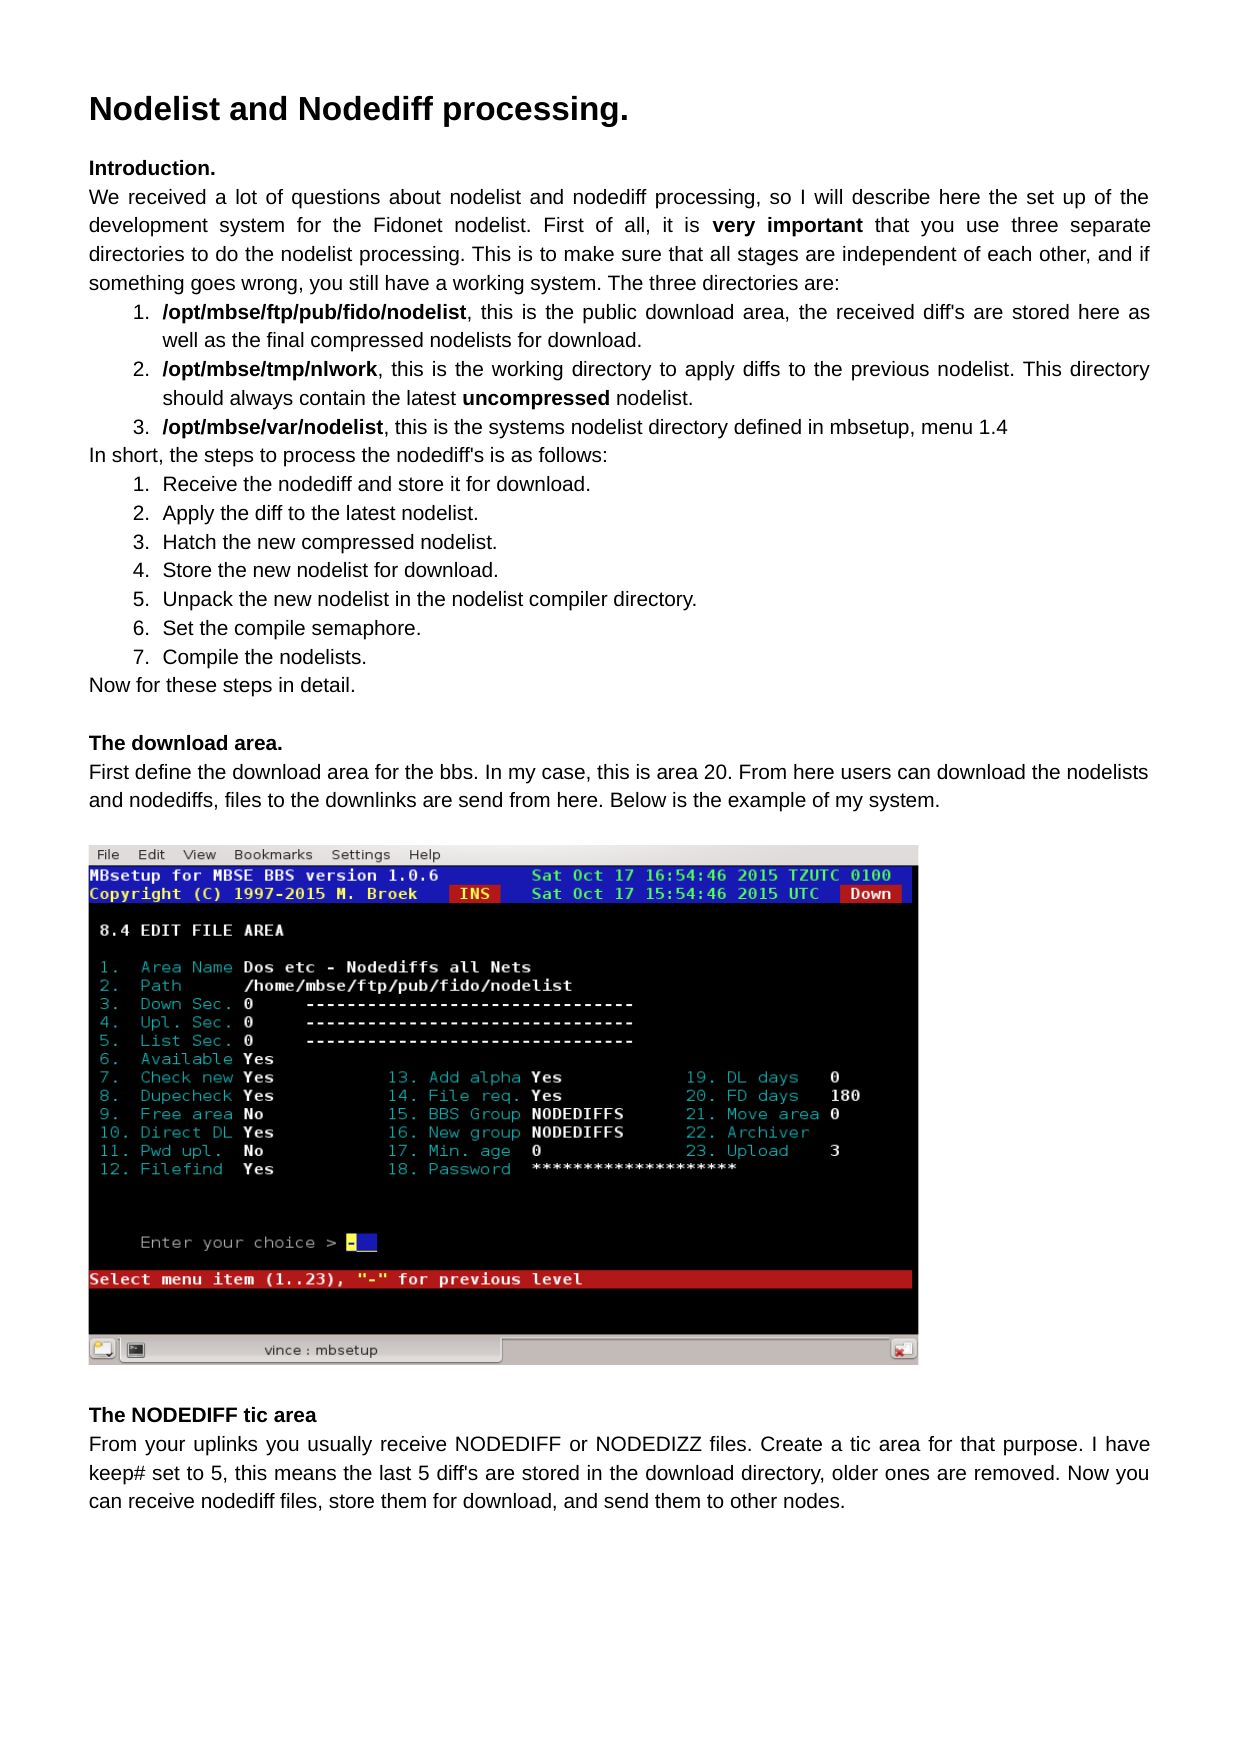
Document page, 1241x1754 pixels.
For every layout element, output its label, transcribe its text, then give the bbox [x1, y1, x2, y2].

text The download area. [88, 731, 1152, 755]
text We received a lot of questions about nodelist and nodediff processing, so I will describe here the set up of the development system for the Fidonet nodelist. First of all, it is very important that you use three separate directories to do the nodelist processing. This is to make sure that all stages are independent of each other, and if something goes wrong, you still have a working system. The three directories are: [88, 184, 1152, 295]
list Receive the nodediff and store it for download. [133, 472, 1152, 496]
text Introduction. [88, 156, 1152, 180]
picture [88, 845, 919, 1365]
text Now for these steps in detail. [88, 673, 1152, 697]
text From your uplinks you usually receive NODEDIFF or NODEDIZZ files. Create a tic area for that purpose. I have keep# set to 5, this means the last 5 diff's are stored in the download directory, older ones are removed. Now you can receive nodediff files, store them for download, and send them to other nodes. [88, 1432, 1152, 1513]
list Apply the diff to the latest nodelist. [133, 501, 1152, 525]
text First define the download area for the bbs. In my case, this is area 20. From here users can download the nodelists and nodediffs, files to the downlinks are send from here. Below is the example of my system. [88, 759, 1152, 812]
text In short, the steps to process the nodediff's is as follows: [88, 443, 1152, 467]
subtitle Nodelist and Nodediff processing. [88, 88, 1152, 127]
list /opt/mbse/ftp/pub/fido/nodelist, this is the public download area, the received diff's are stored here as well as the final compressed nodelists for download. [133, 299, 1152, 352]
text The NODEDIFF tic area [88, 1403, 1152, 1427]
list Set the compile semaphore. [133, 616, 1152, 640]
list Store the new nodelist for download. [133, 558, 1152, 582]
list Compile the nodelists. [133, 644, 1152, 668]
list Unpack the new nodelist in the nodelist compiler directory. [133, 587, 1152, 611]
list /opt/mbse/tmp/nlwork, this is the working directory to apply diffs to the previous nodelist. This directory should always contain the latest uncompressed nodelist. [133, 357, 1152, 410]
list Hatch the new compressed nodelist. [133, 529, 1152, 553]
list /opt/mbse/var/nodelist, this is the systems nodelist directory defined in mbsetup, menu 1.4 [133, 414, 1152, 438]
